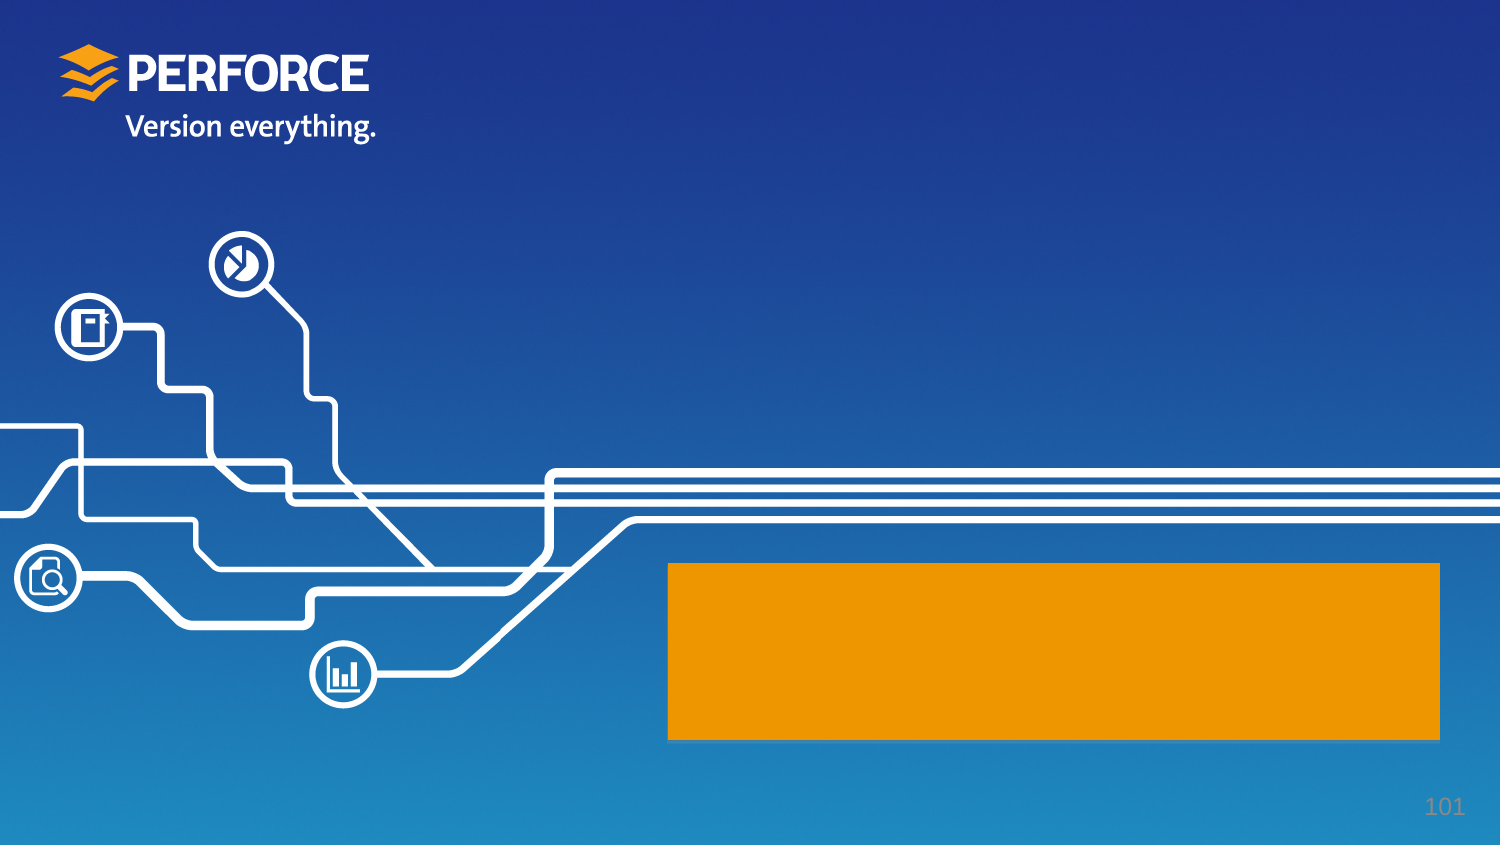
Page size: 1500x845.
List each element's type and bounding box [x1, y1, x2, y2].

picture [0, 0, 1500, 845]
text_box [1131, 782, 1482, 828]
